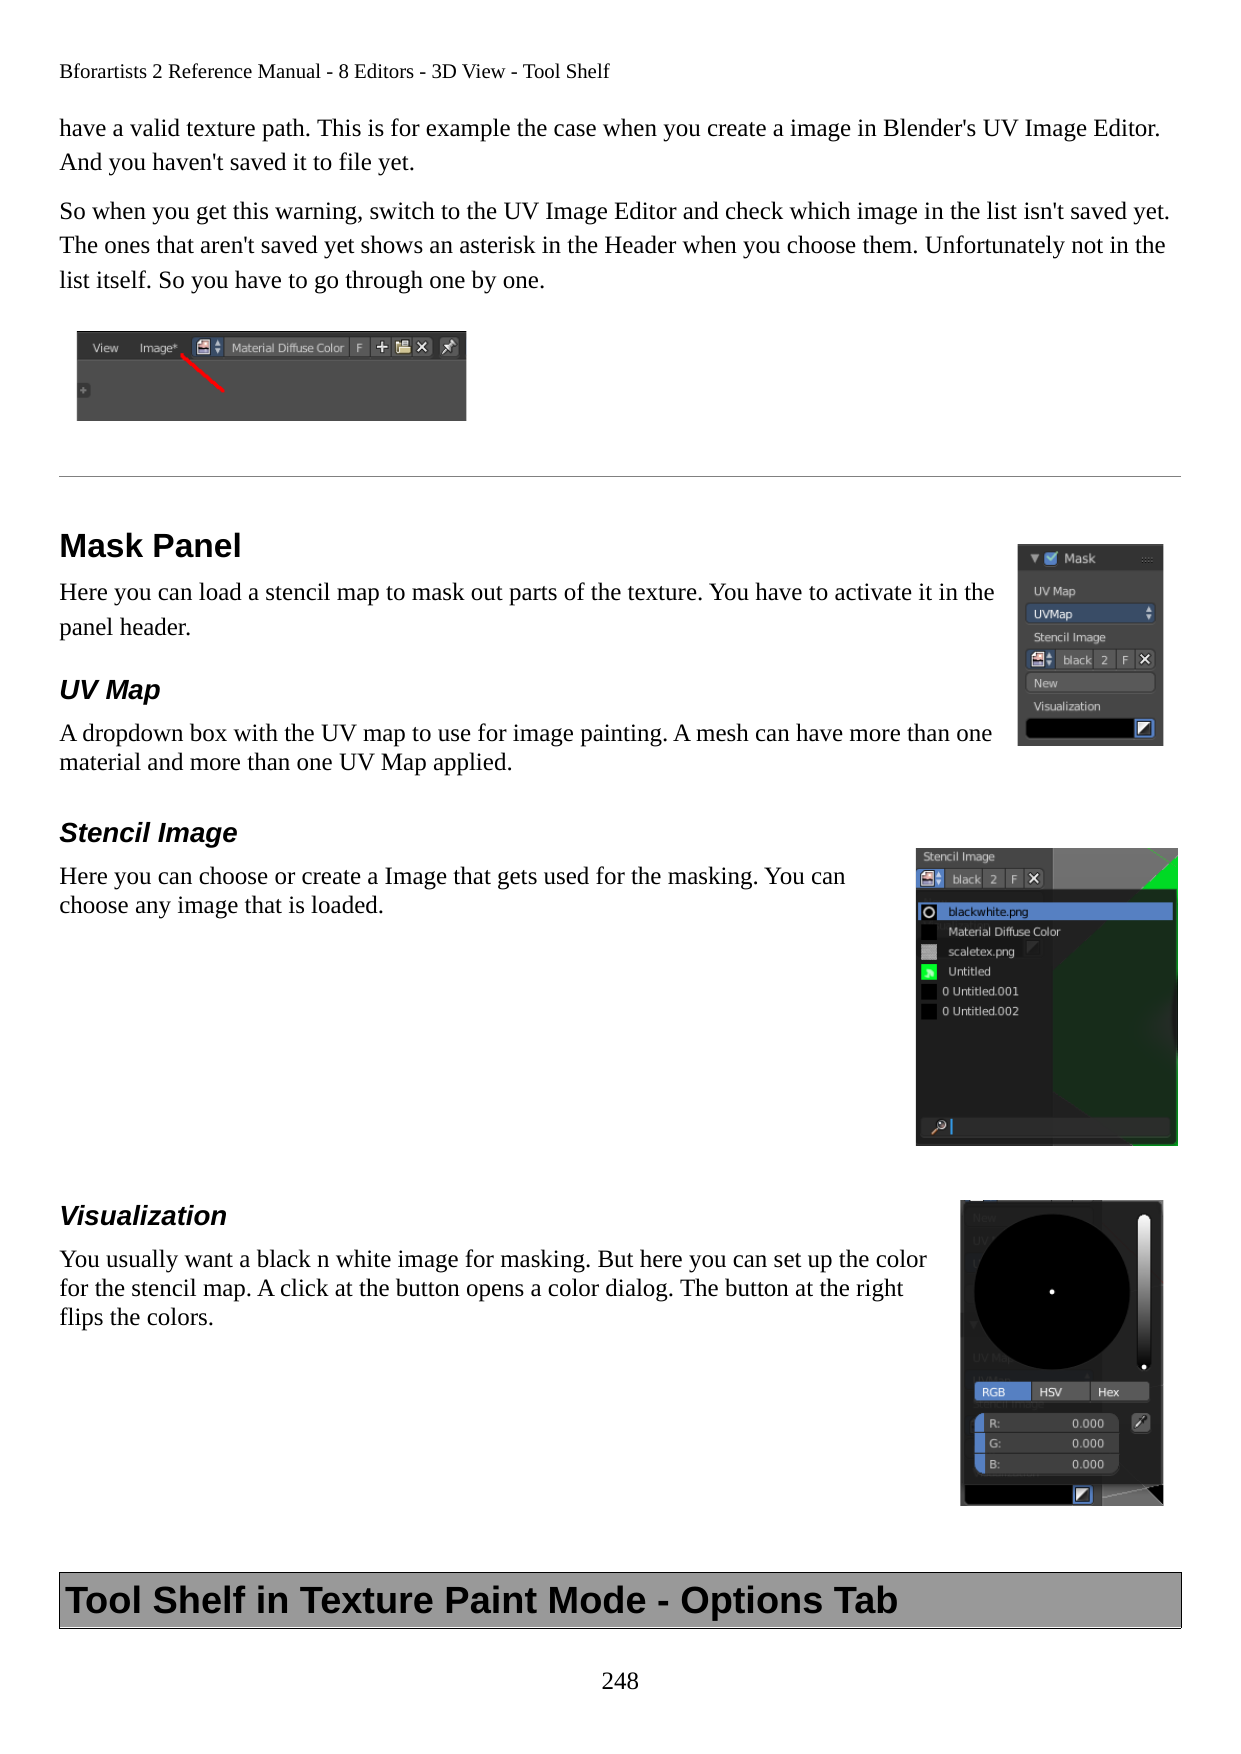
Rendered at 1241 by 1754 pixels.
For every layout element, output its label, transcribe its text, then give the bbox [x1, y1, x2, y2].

text have a valid texture path. This is for example the case when you create a image in Blender's UV Image Editor. And you haven't saved it to file yet. [59, 113, 1181, 176]
picture [76, 331, 467, 421]
table_header Tool Shelf in Texture Paint Mode - Options Tab [60, 1573, 1181, 1627]
subtitle Stencil Image [59, 817, 1181, 848]
text You usually want a black n white image for masking. But here you can set up the color for the stencil map. A click at the button opens a color dialog. The button at the right flips the colors. [59, 1244, 960, 1330]
subtitle UV Map [59, 673, 1017, 705]
subtitle Mask Panel [59, 526, 1181, 565]
text A dropdown box with the UV map to use for image painting. A mesh can have more than one material and more than one UV Map applied. [59, 718, 1181, 775]
text Here you can load a stencil map to mask out parts of the texture. You have to activate it in the panel header. [59, 577, 1017, 641]
text Here you can choose or create a Image that gets used for the masking. You can choose any image that is loaded. [59, 861, 915, 918]
subtitle Visualization [59, 1200, 960, 1232]
picture [960, 1200, 1164, 1506]
subtitle [1164, 1200, 1181, 1232]
picture [1017, 544, 1164, 746]
text So when you get this warning, switch to the UV Image Editor and check which image in the list isn't saved yet. The ones that aren't saved yet shows an asterisk in the Header when you choose them. Unfortunately not in the list itself. So you have to go through one by one. [59, 196, 1181, 294]
picture [915, 848, 1178, 1146]
subtitle [1164, 673, 1181, 705]
